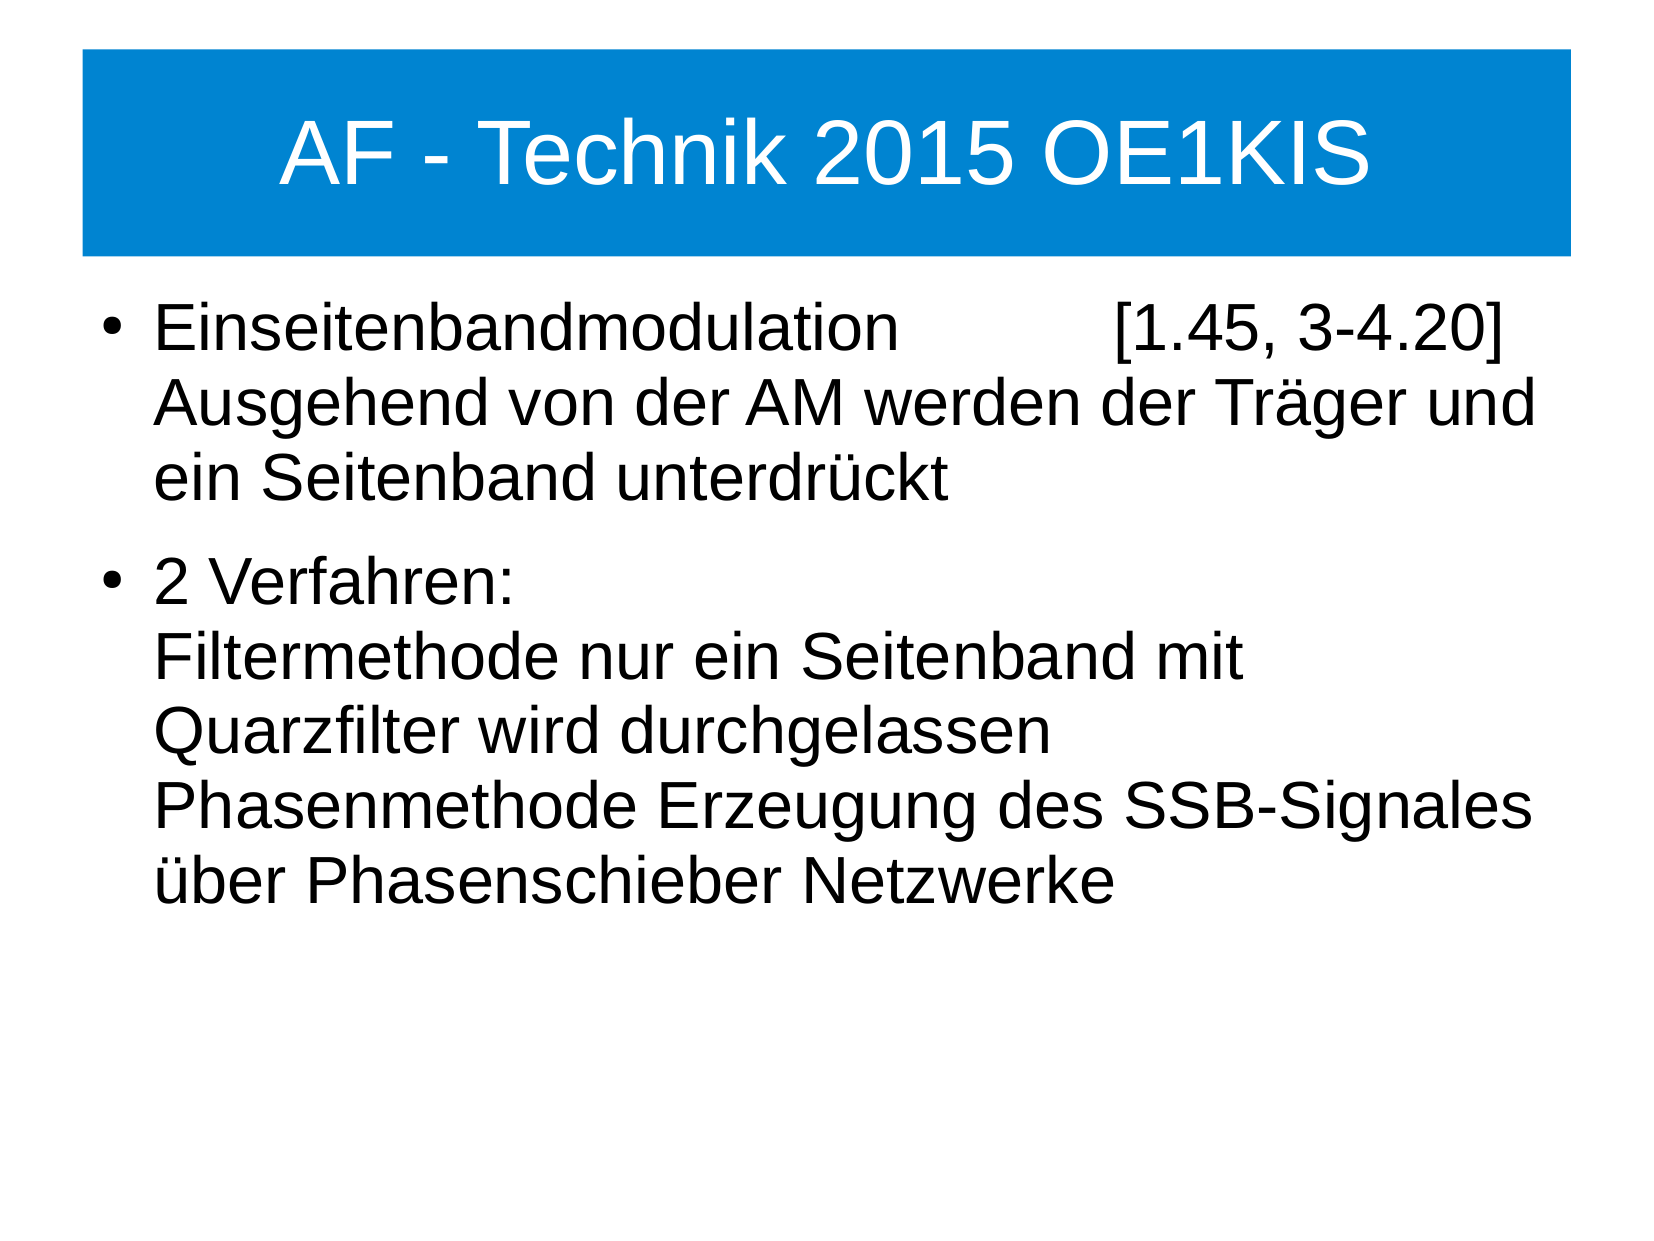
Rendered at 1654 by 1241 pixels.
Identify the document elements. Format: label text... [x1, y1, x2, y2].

list Einseitenbandmodulation [1.45, 3-4.20] Ausgehend von der AM werden der Träger und ein Seitenband unterdrückt 2 Verfahren: Filtermethode nur ein Seitenband mit Quarzfilter wird durchgelassen Phasenmethode Erzeugung des SSB-Signales über Phasenschieber Netzwerke [82, 290, 1571, 1010]
title AF - Technik 2015 OE1KIS [82, 49, 1571, 257]
